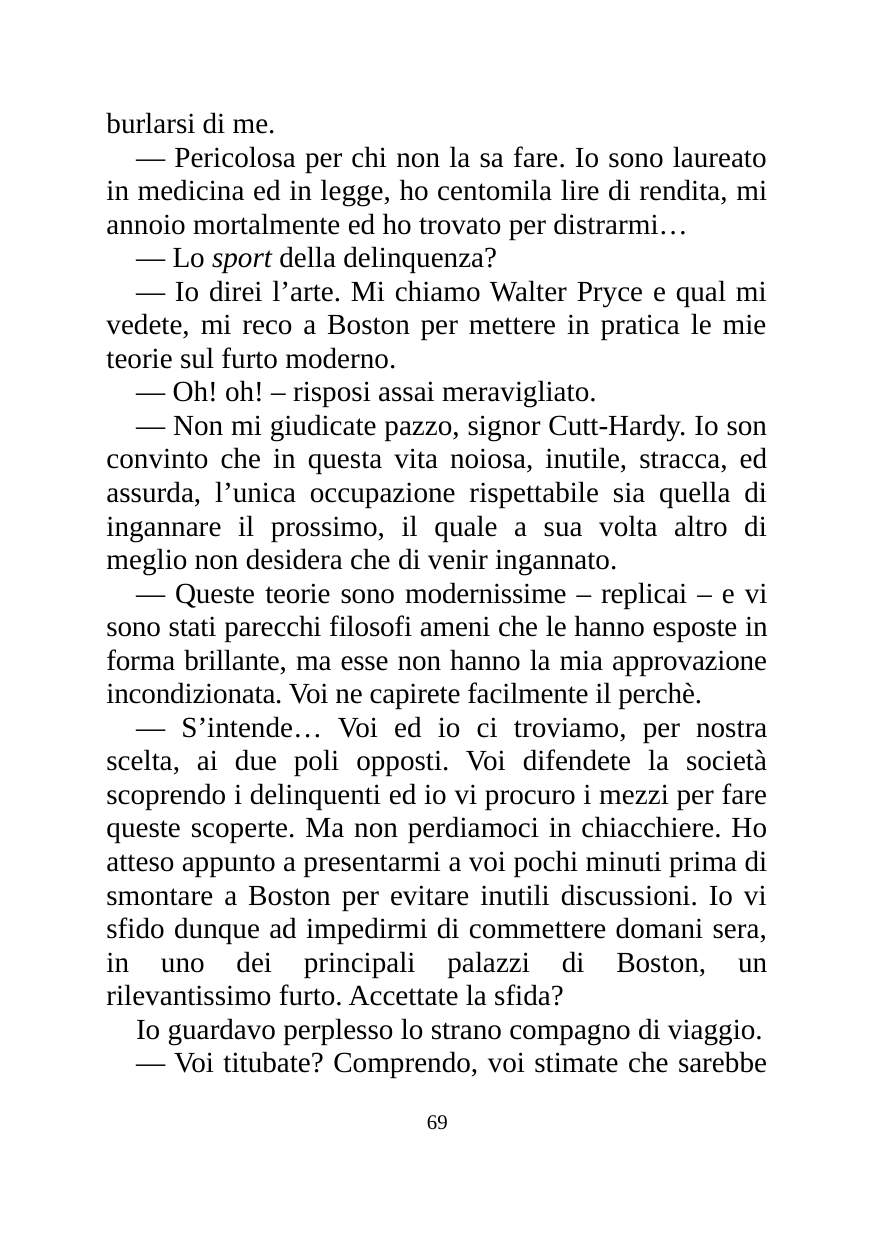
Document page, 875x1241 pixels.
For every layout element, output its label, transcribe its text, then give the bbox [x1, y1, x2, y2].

text — Queste teorie sono modernissime – replicai – e vi sono stati parecchi filosofi ameni che le hanno esposte in forma brillante, ma esse non hanno la mia approvazione incondizionata. Voi ne capirete facilmente il perchè. [106, 576, 768, 710]
text — S’intende… Voi ed io ci troviamo, per nostra scelta, ai due poli opposti. Voi difendete la società scoprendo i delinquenti ed io vi procuro i mezzi per fare queste scoperte. Ma non perdiamoci in chiacchiere. Ho atteso appunto a presentarmi a voi pochi minuti prima di smontare a Boston per evitare inutili discussioni. Io vi sfido dunque ad impedirmi di commettere domani sera, in uno dei principali palazzi di Boston, un rilevantissimo furto. Accettate la sfida? [106, 710, 768, 1012]
text — Oh! oh! – risposi assai meravigliato. [106, 374, 768, 408]
text — Pericolosa per chi non la sa fare. Io sono laureato in medicina ed in legge, ho centomila lire di rendita, mi annoio mortalmente ed ho trovato per distrarmi… [106, 140, 768, 240]
text burlarsi di me. [106, 106, 768, 140]
text — Lo sport della delinquenza? [106, 240, 768, 274]
text Io guardavo perplesso lo strano compagno di viaggio. [106, 1012, 768, 1045]
text — Voi titubate? Comprendo, voi stimate che sarebbe [106, 1045, 768, 1079]
text — Io direi l’arte. Mi chiamo Walter Pryce e qual mi vedete, mi reco a Boston per mettere in pratica le mie teorie sul furto moderno. [106, 274, 768, 374]
text — Non mi giudicate pazzo, signor Cutt-Hardy. Io son convinto che in questa vita noiosa, inutile, stracca, ed assurda, l’unica occupazione rispettabile sia quella di ingannare il prossimo, il quale a sua volta altro di meglio non desidera che di venir ingannato. [106, 408, 768, 576]
